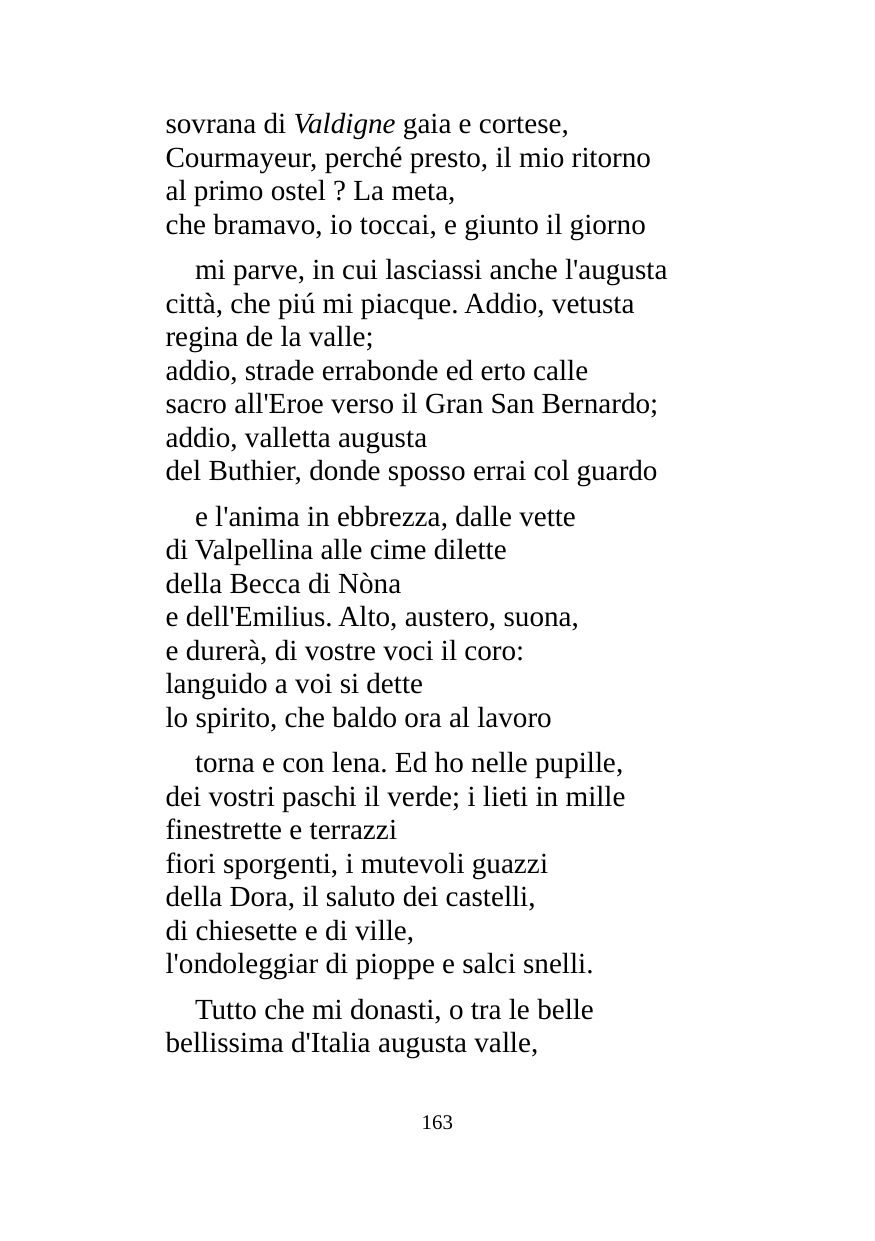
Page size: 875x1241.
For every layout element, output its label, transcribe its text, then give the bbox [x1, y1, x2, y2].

text Tutto che mi donasti, o tra le belle bellissima d'Italia augusta valle, [165, 992, 768, 1059]
text torna e con lena. Ed ho nelle pupille, dei vostri paschi il verde; i lieti in mille finestrette e terrazzi fiori sporgenti, i mutevoli guazzi della Dora, il saluto dei castelli, di chiesette e di ville, l'ondoleggiar di pioppe e salci snelli. [165, 745, 768, 980]
text e l'anima in ebbrezza, dalle vette di Valpellina alle cime dilette della Becca di Nòna e dell'Emilius. Alto, austero, suona, e durerà, di vostre voci il coro: languido a voi si dette lo spirito, che baldo ora al lavoro [165, 499, 768, 733]
text mi parve, in cui lasciassi anche l'augusta città, che piú mi piacque. Addio, vetusta regina de la valle; addio, strade errabonde ed erto calle sacro all'Eroe verso il Gran San Bernardo; addio, valletta augusta del Buthier, donde sposso errai col guardo [165, 252, 768, 487]
text sovrana di Valdigne gaia e cortese, Courmayeur, perché presto, il mio ritorno al primo ostel ? La meta, che bramavo, io toccai, e giunto il giorno [165, 106, 768, 240]
